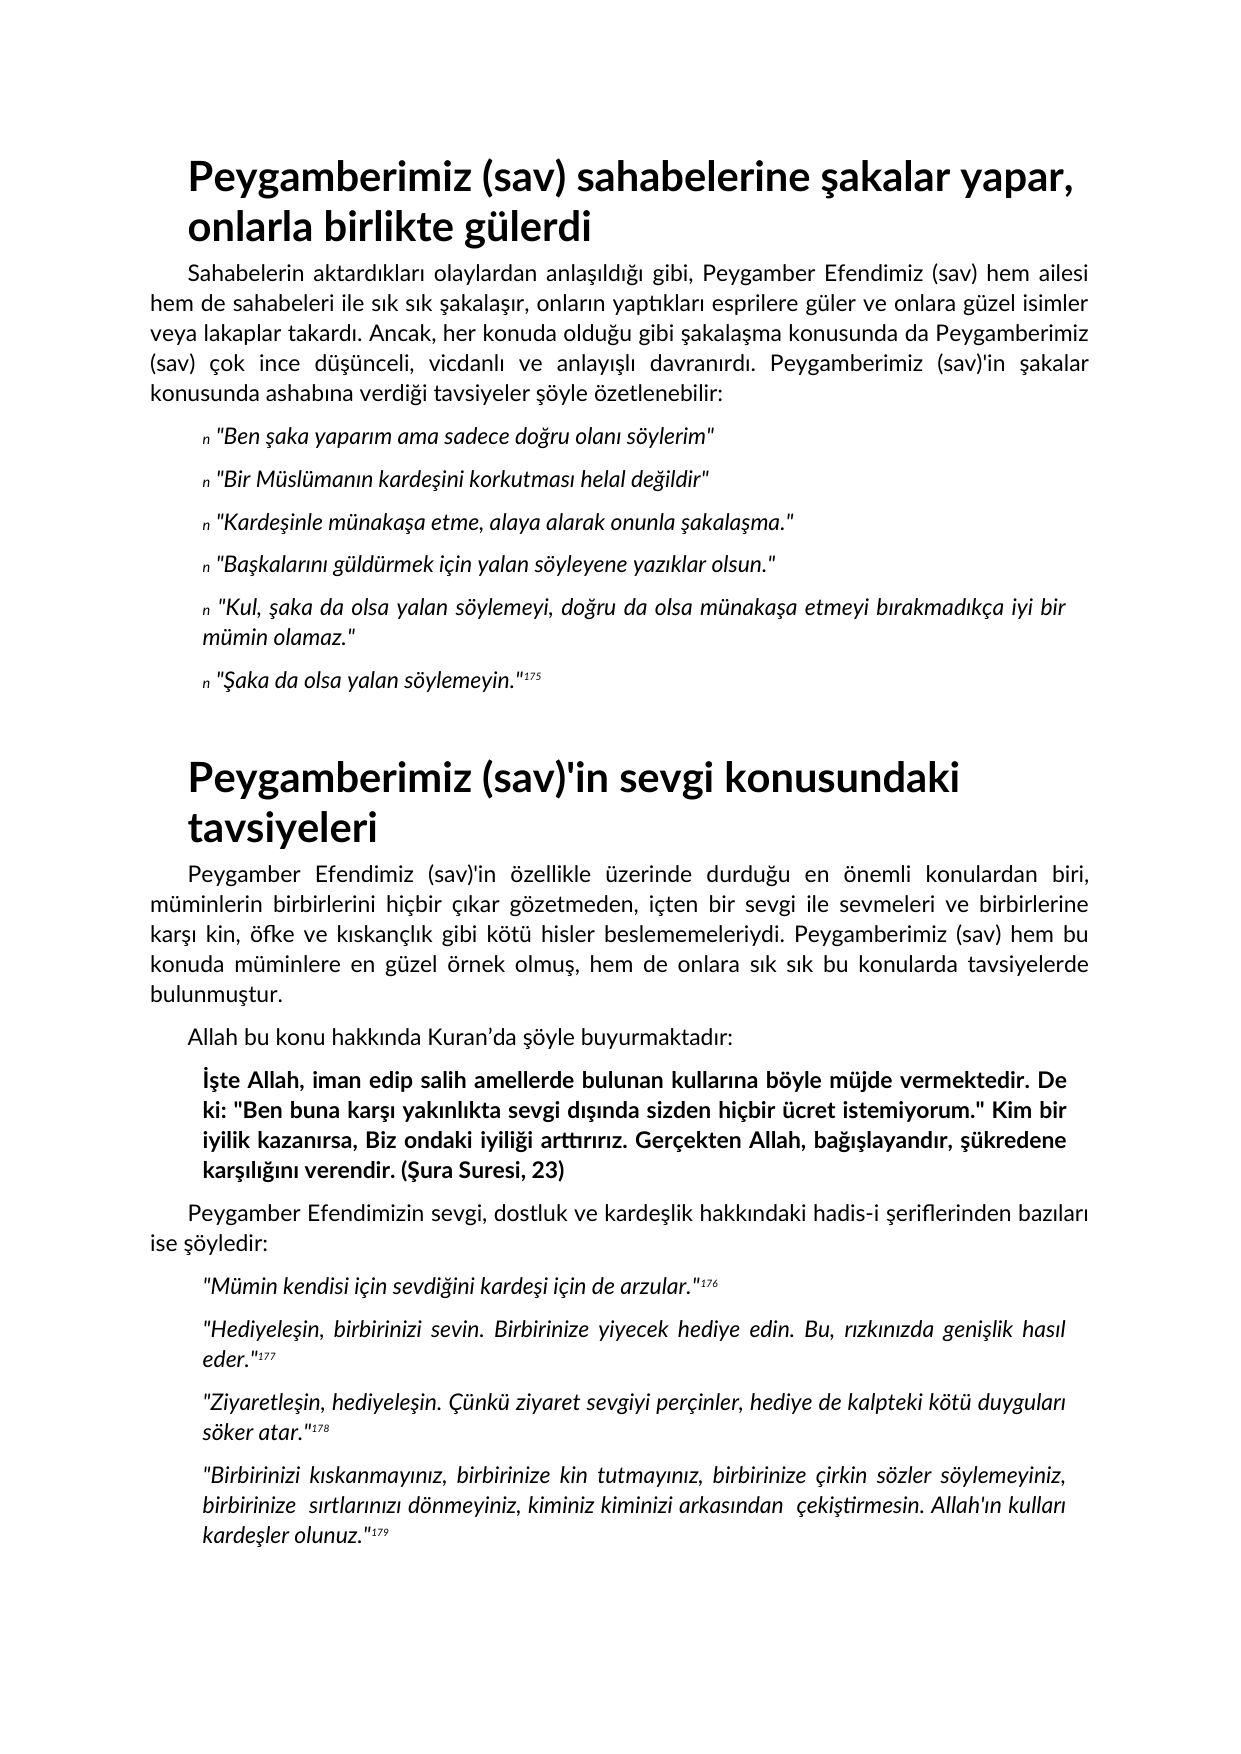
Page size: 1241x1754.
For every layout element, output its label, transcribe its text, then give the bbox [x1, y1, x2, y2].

subtitle Peygamberimiz (sav) sahabelerine şakalar yapar, onlarla birlikte gülerdi [187, 150, 1090, 250]
text "Hediyeleşin, birbirinizi sevin. Birbirinize yiyecek hediye edin. Bu, rızkınızda genişlik hasıl eder."177 [202, 1314, 1068, 1372]
text n "Ben şaka yaparım ama sadece doğru olanı söylerim" [202, 422, 1068, 449]
text Peygamber Efendimizin sevgi, dostluk ve kardeşlik hakkındaki hadis-i şeriflerinden bazıları ise şöyledir: [150, 1199, 1090, 1257]
subtitle Peygamberimiz (sav)'in sevgi konusundaki tavsiyeleri [187, 751, 1090, 851]
text n "Kul, şaka da olsa yalan söylemeyi, doğru da olsa münakaşa etmeyi bırakmadıkça iyi bir mümin olamaz." [202, 593, 1068, 650]
text "Birbirinizi kıskanmayınız, birbirinize kin tutmayınız, birbirinize çirkin sözler söylemeyiniz, birbirinize sırtlarınızı dönmeyiniz, kiminiz kiminizi arkasından çekiştirmesin. Allah'ın kulları kardeşler olunuz."179 [202, 1460, 1068, 1548]
text Peygamber Efendimiz (sav)'in özellikle üzerinde durduğu en önemli konulardan biri, müminlerin birbirlerini hiçbir çıkar gözetmeden, içten bir sevgi ile sevmeleri ve birbirlerine karşı kin, öfke ve kıskançlık gibi kötü hisler beslememeleriydi. Peygamberimiz (sav) hem bu konuda müminlere en güzel örnek olmuş, hem de onlara sık sık bu konularda tavsiyelerde bulunmuştur. [150, 859, 1090, 1008]
text n "Bir Müslümanın kardeşini korkutması helal değildir" [202, 464, 1068, 492]
text Allah bu konu hakkında Kuran’da şöyle buyurmaktadır: [150, 1023, 1090, 1050]
text n "Şaka da olsa yalan söylemeyin."175 [202, 666, 1068, 693]
text "Mümin kendisi için sevdiğini kardeşi için de arzular."176 [202, 1272, 1068, 1299]
text n "Başkalarını güldürmek için yalan söyleyene yazıklar olsun." [202, 550, 1068, 577]
text n "Kardeşinle münakaşa etme, alaya alarak onunla şakalaşma." [202, 507, 1068, 535]
text Sahabelerin aktardıkları olaylardan anlaşıldığı gibi, Peygamber Efendimiz (sav) hem ailesi hem de sahabeleri ile sık sık şakalaşır, onların yaptıkları esprilere güler ve onlara güzel isimler veya lakaplar takardı. Ancak, her konuda olduğu gibi şakalaşma konusunda da Peygamberimiz (sav) çok ince düşünceli, vicdanlı ve anlayışlı davranırdı. Peygamberimiz (sav)'in şakalar konusunda ashabına verdiği tavsiyeler şöyle özetlenebilir: [150, 258, 1090, 407]
text İşte Allah, iman edip salih amellerde bulunan kullarına böyle müjde vermektedir. De ki: "Ben buna karşı yakınlıkta sevgi dışında sizden hiçbir ücret istemiyorum." Kim bir iyilik kazanırsa, Biz ondaki iyiliği arttırırız. Gerçekten Allah, bağışlayandır, şükredene karşılığını verendir. (Şura Suresi, 23) [202, 1066, 1068, 1184]
text "Ziyaretleşin, hediyeleşin. Çünkü ziyaret sevgiyi perçinler, hediye de kalpteki kötü duyguları söker atar."178 [202, 1387, 1068, 1445]
